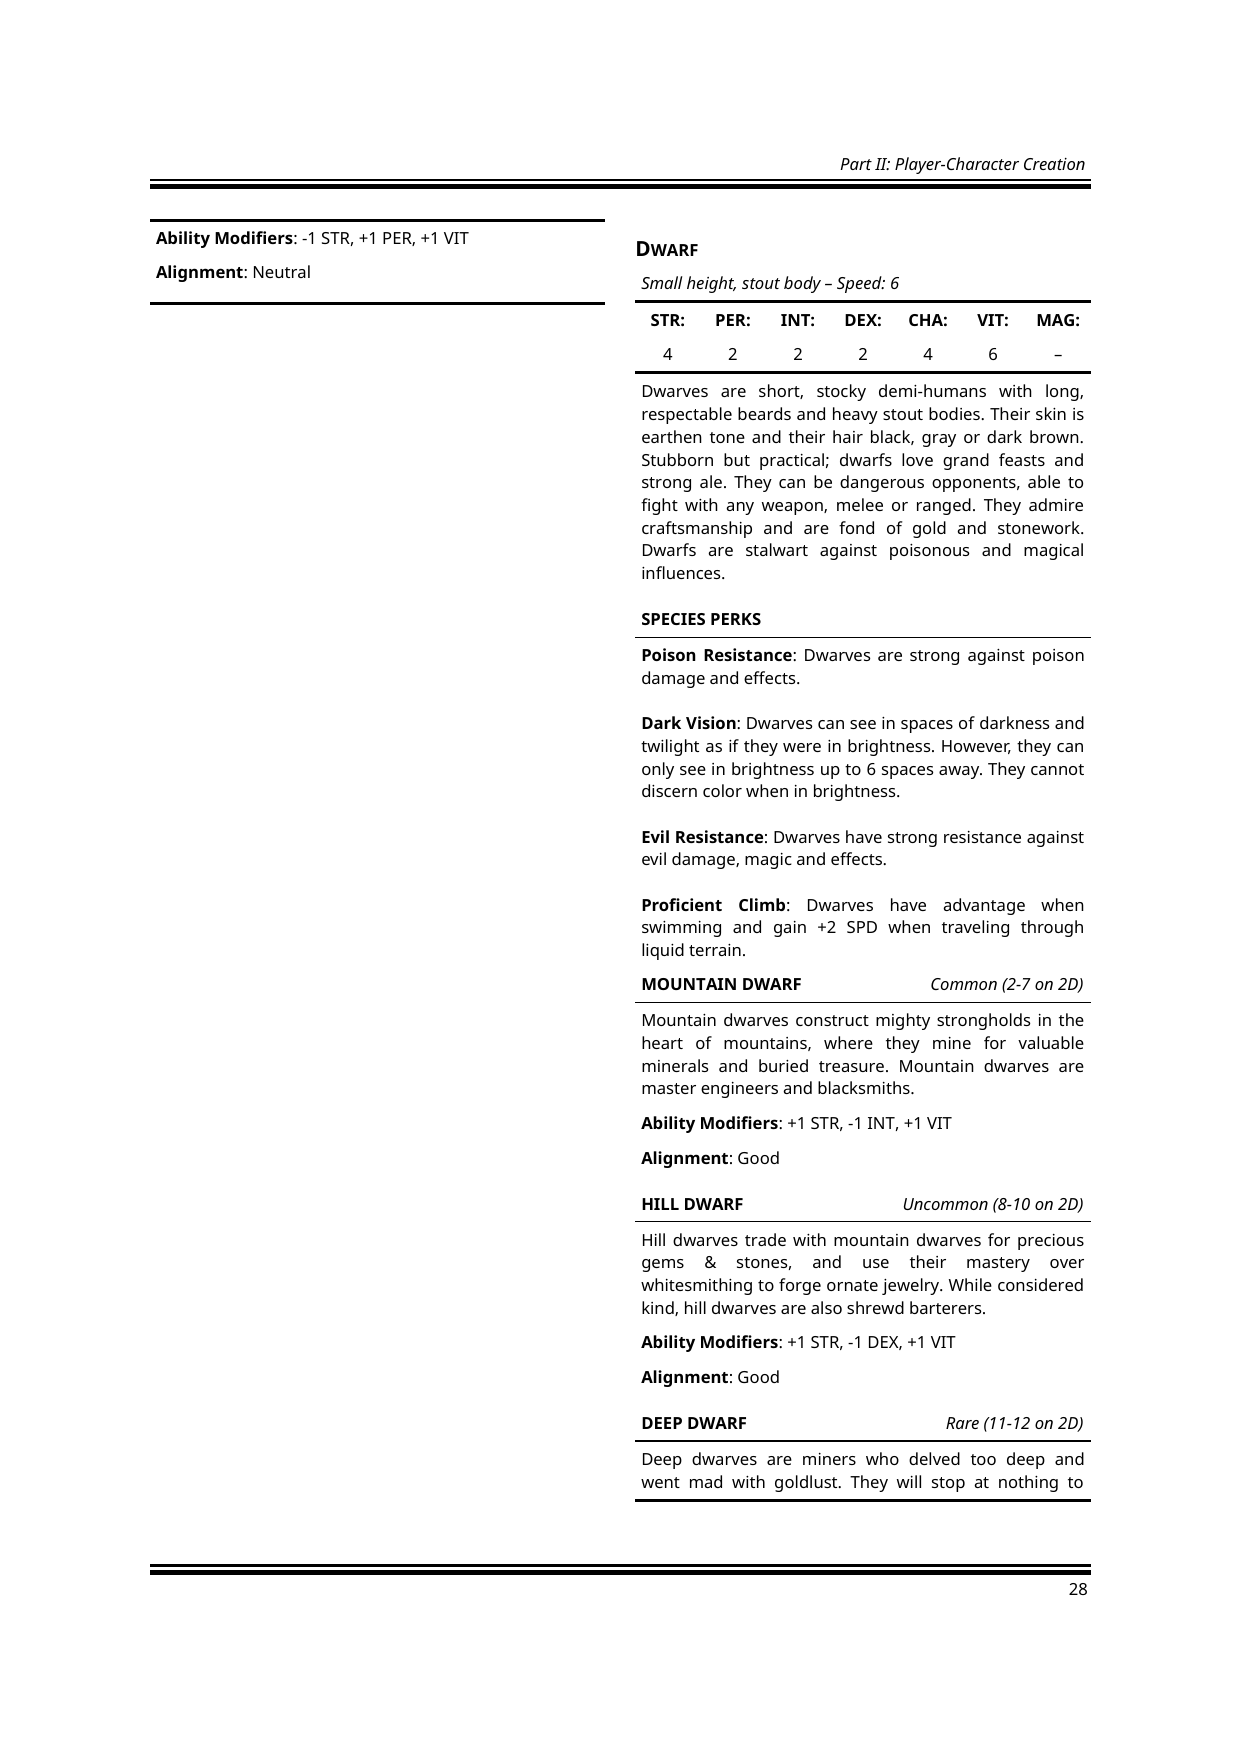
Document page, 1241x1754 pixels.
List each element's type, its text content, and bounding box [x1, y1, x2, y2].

text Dwarf [635, 234, 1091, 263]
table_cell Deep dwarves are miners who delved too deep and went mad with goldlust. They will stop at nothing to [635, 1442, 1091, 1499]
table_cell Hill dwarves trade with mountain dwarves for precious gems & stones, and use their mastery over whitesmithing to forge ornate jewelry. While considered kind, hill dwarves are also shrewd barterers. Ability Modifiers: +1 STR, -1 DEX, +1 VIT Alignment: Good [635, 1222, 1091, 1406]
table_cell Dwarves are short, stocky demi-humans with long, respectable beards and heavy stout bodies. Their skin is earthen tone and their hair black, gray or dark brown. Stubborn but practical; dwarfs love grand feasts and strong ale. They can be dangerous opponents, able to fight with any weapon, melee or ranged. They admire craftsmanship and are fond of gold and stonework. Dwarfs are stalwart against poisonous and magical influences. [635, 374, 1091, 602]
table_header Small height, stout body – Speed: 6 [635, 266, 1091, 300]
table_cell INT: [765, 303, 830, 337]
table_cell MAG: [1025, 303, 1091, 337]
table_cell CHA: [895, 303, 960, 337]
table_cell 4 [635, 337, 700, 371]
table_cell Ability Modifiers: -1 STR, +1 PER, +1 VIT Alignment: Neutral [150, 222, 605, 302]
table_cell STR: [635, 303, 700, 337]
table_header Rare (11-12 on 2D) [851, 1406, 1091, 1440]
table_header Common (2-7 on 2D) [863, 967, 1091, 1001]
table_cell 6 [960, 337, 1025, 371]
table_cell VIT: [960, 303, 1025, 337]
table_cell PER: [700, 303, 765, 337]
table_cell 2 [700, 337, 765, 371]
table_cell 4 [895, 337, 960, 371]
table_cell DEX: [830, 303, 895, 337]
table_header Hill Dwarf [635, 1187, 879, 1221]
table_cell 2 [765, 337, 830, 371]
table_header Mountain Dwarf [635, 967, 863, 1001]
table_header Species Perks [635, 602, 1091, 636]
table_header Deep Dwarf [635, 1406, 851, 1440]
table_cell Mountain dwarves construct mighty strongholds in the heart of mountains, where they mine for valuable minerals and buried treasure. Mountain dwarves are master engineers and blacksmiths. Ability Modifiers: +1 STR, -1 INT, +1 VIT Alignment: Good [635, 1003, 1091, 1187]
table_cell 2 [830, 337, 895, 371]
table_cell Poison Resistance: Dwarves are strong against poison damage and effects. Dark Vision: Dwarves can see in spaces of darkness and twilight as if they were in brightness. However, they can only see in brightness up to 6 spaces away. They cannot discern color when in brightness. Evil Resistance: Dwarves have strong resistance against evil damage, magic and effects. Proficient Climb: Dwarves have advantage when swimming and gain +2 SPD when traveling through liquid terrain. [635, 638, 1091, 967]
table_header Uncommon (8-10 on 2D) [879, 1187, 1091, 1221]
table_cell – [1025, 337, 1091, 371]
